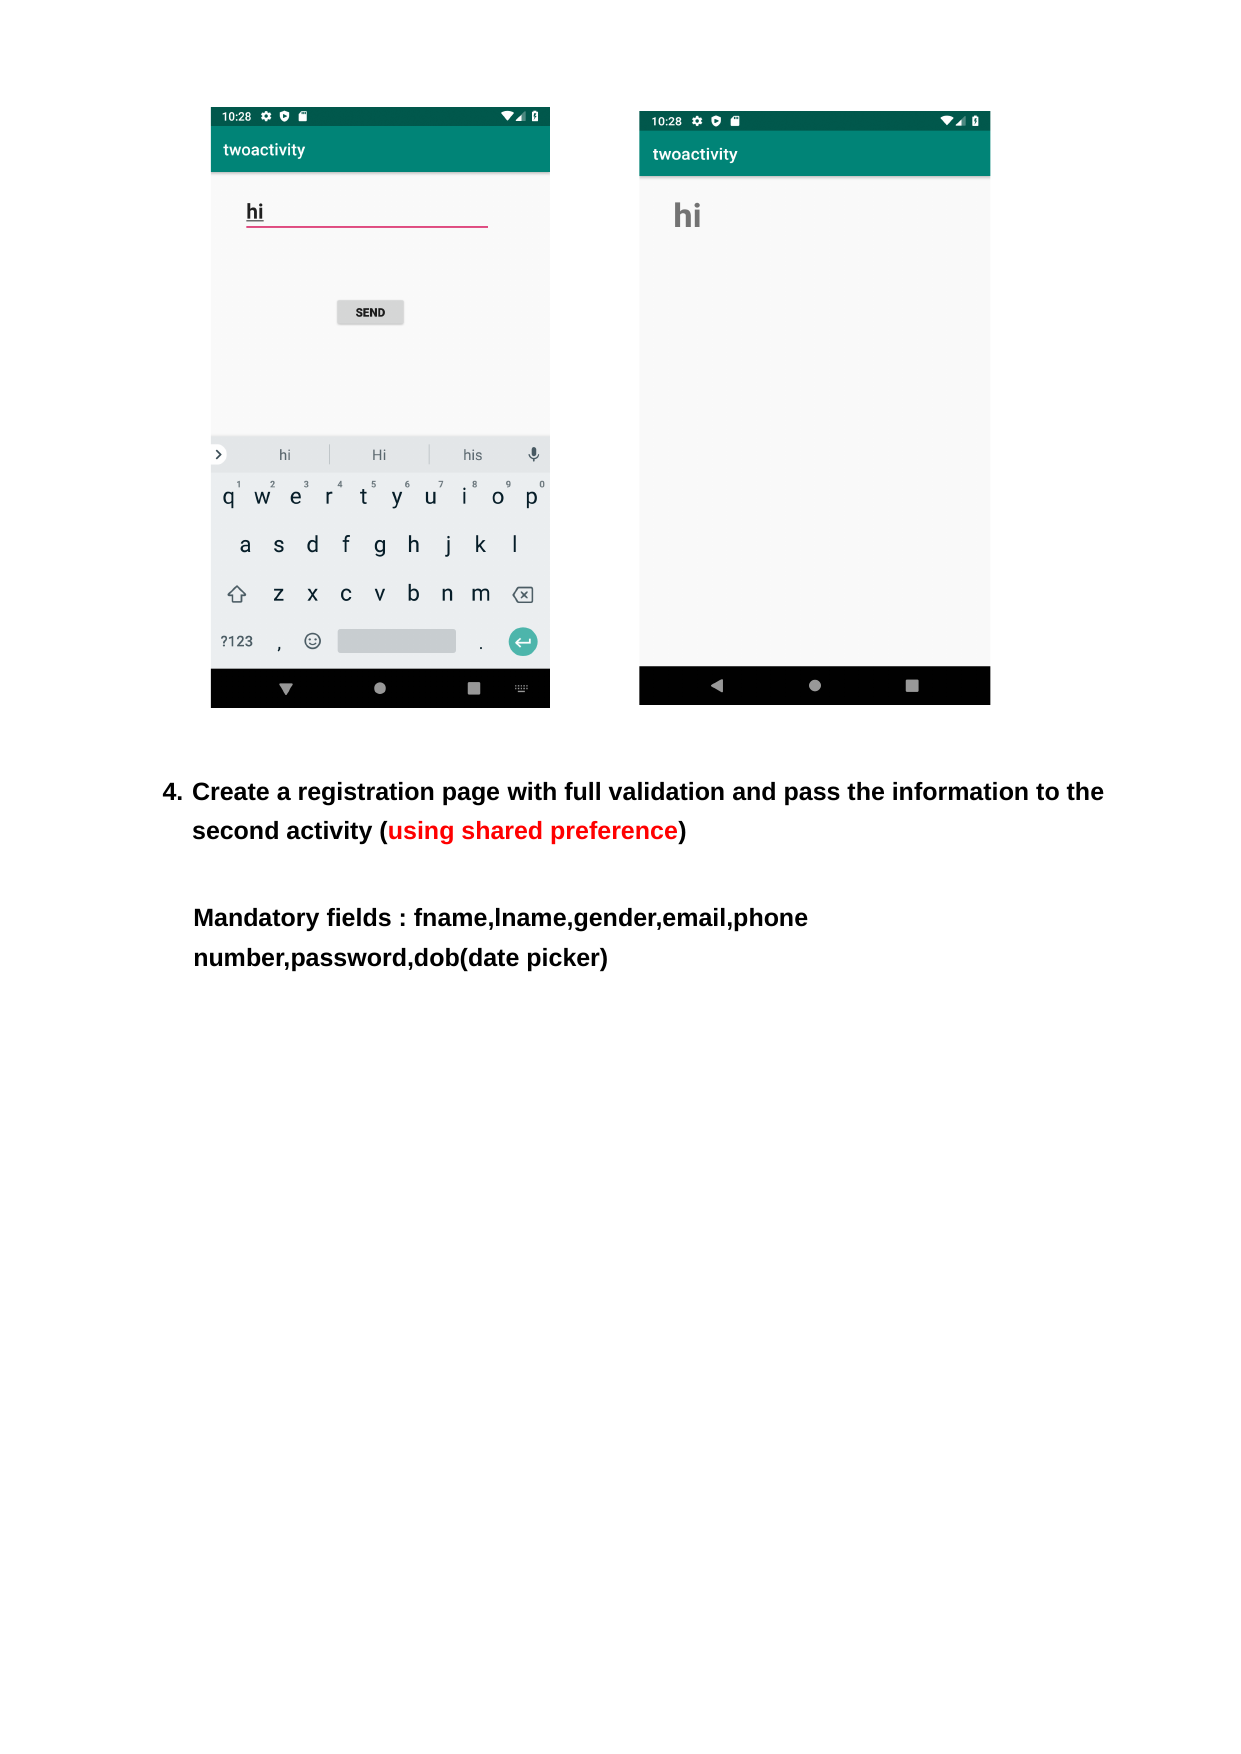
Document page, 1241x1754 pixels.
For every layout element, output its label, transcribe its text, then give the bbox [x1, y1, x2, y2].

picture [639, 111, 991, 705]
picture [210, 107, 550, 708]
list Create a registration page with full validation and pass the information to the second activity (using shared preference) [162, 777, 1122, 845]
text Mandatory fields : fname,lname,gender,email,phone number,password,dob(date picker) [193, 903, 1122, 972]
